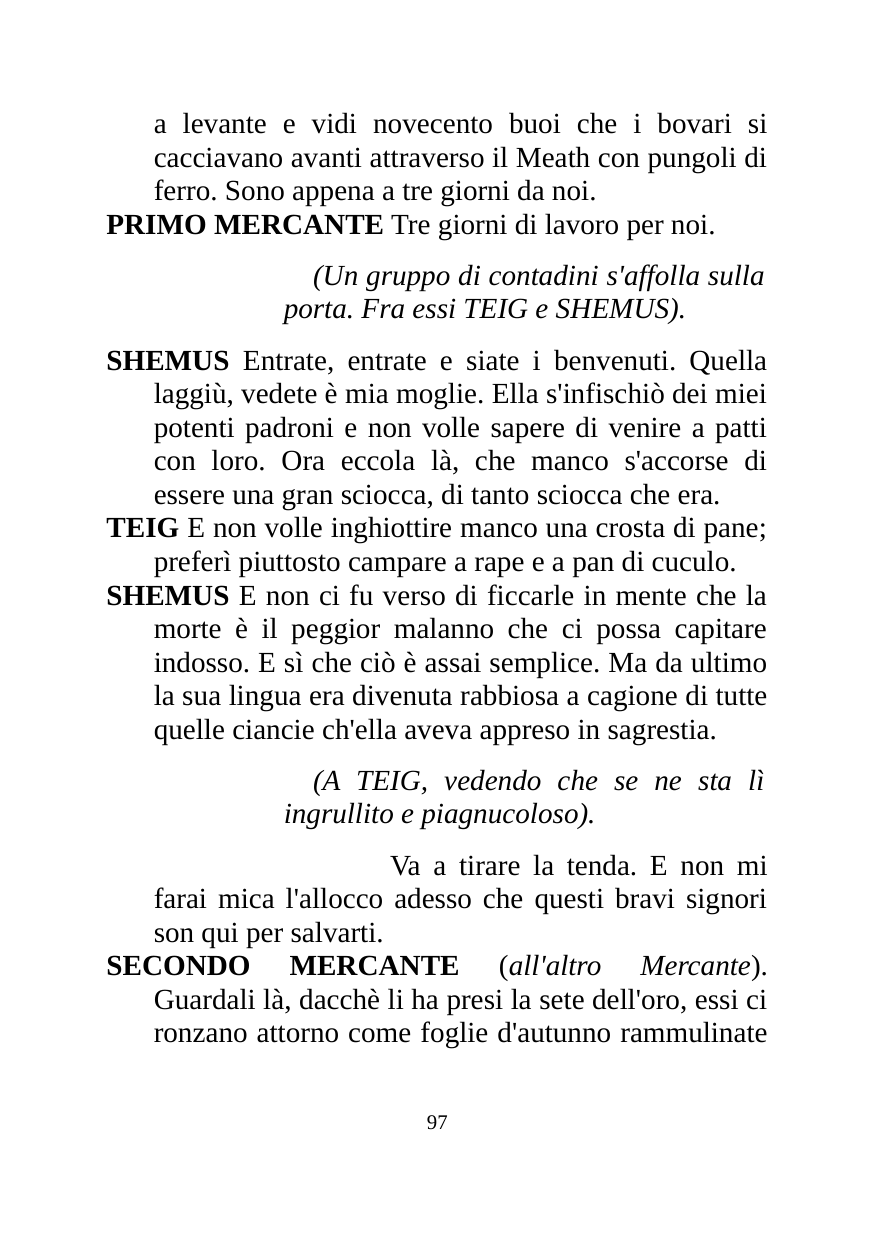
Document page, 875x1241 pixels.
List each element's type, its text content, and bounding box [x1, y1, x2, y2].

text SHEMUS Entrate, entrate e siate i benvenuti. Quella laggiù, vedete è mia moglie. Ella s'infischiò dei miei potenti padroni e non volle sapere di venire a patti con loro. Ora eccola là, che manco s'accorse di essere una gran sciocca, di tanto sciocca che era. [106, 343, 768, 511]
text Va a tirare la tenda. E non mi farai mica l'allocco adesso che questi bravi signori son qui per salvarti. [153, 848, 768, 948]
text (Un gruppo di contadini s'affolla sulla porta. Fra essi TEIG e SHEMUS). [283, 258, 768, 325]
text SHEMUS E non ci fu verso di ficcarle in mente che la morte è il peggior malanno che ci possa capitare indosso. E sì che ciò è assai semplice. Ma da ultimo la sua lingua era divenuta rabbiosa a cagione di tutte quelle ciancie ch'ella aveva appreso in sagrestia. [106, 578, 768, 745]
text PRIMO MERCANTE Tre giorni di lavoro per noi. [106, 207, 768, 240]
text a levante e vidi novecento buoi che i bovari si cacciavano avanti attraverso il Meath con pungoli di ferro. Sono appena a tre giorni da noi. [106, 106, 768, 207]
text (A TEIG, vedendo che se ne sta lì ingrullito e piagnucoloso). [283, 763, 768, 830]
text SECONDO MERCANTE (all'altro Mercante). Guardali là, dacchè li ha presi la sete dell'oro, essi ci ronzano attorno come foglie d'autunno rammulinate [106, 948, 768, 1049]
text TEIG E non volle inghiottire manco una crosta di pane; preferì piuttosto campare a rape e a pan di cuculo. [106, 511, 768, 578]
